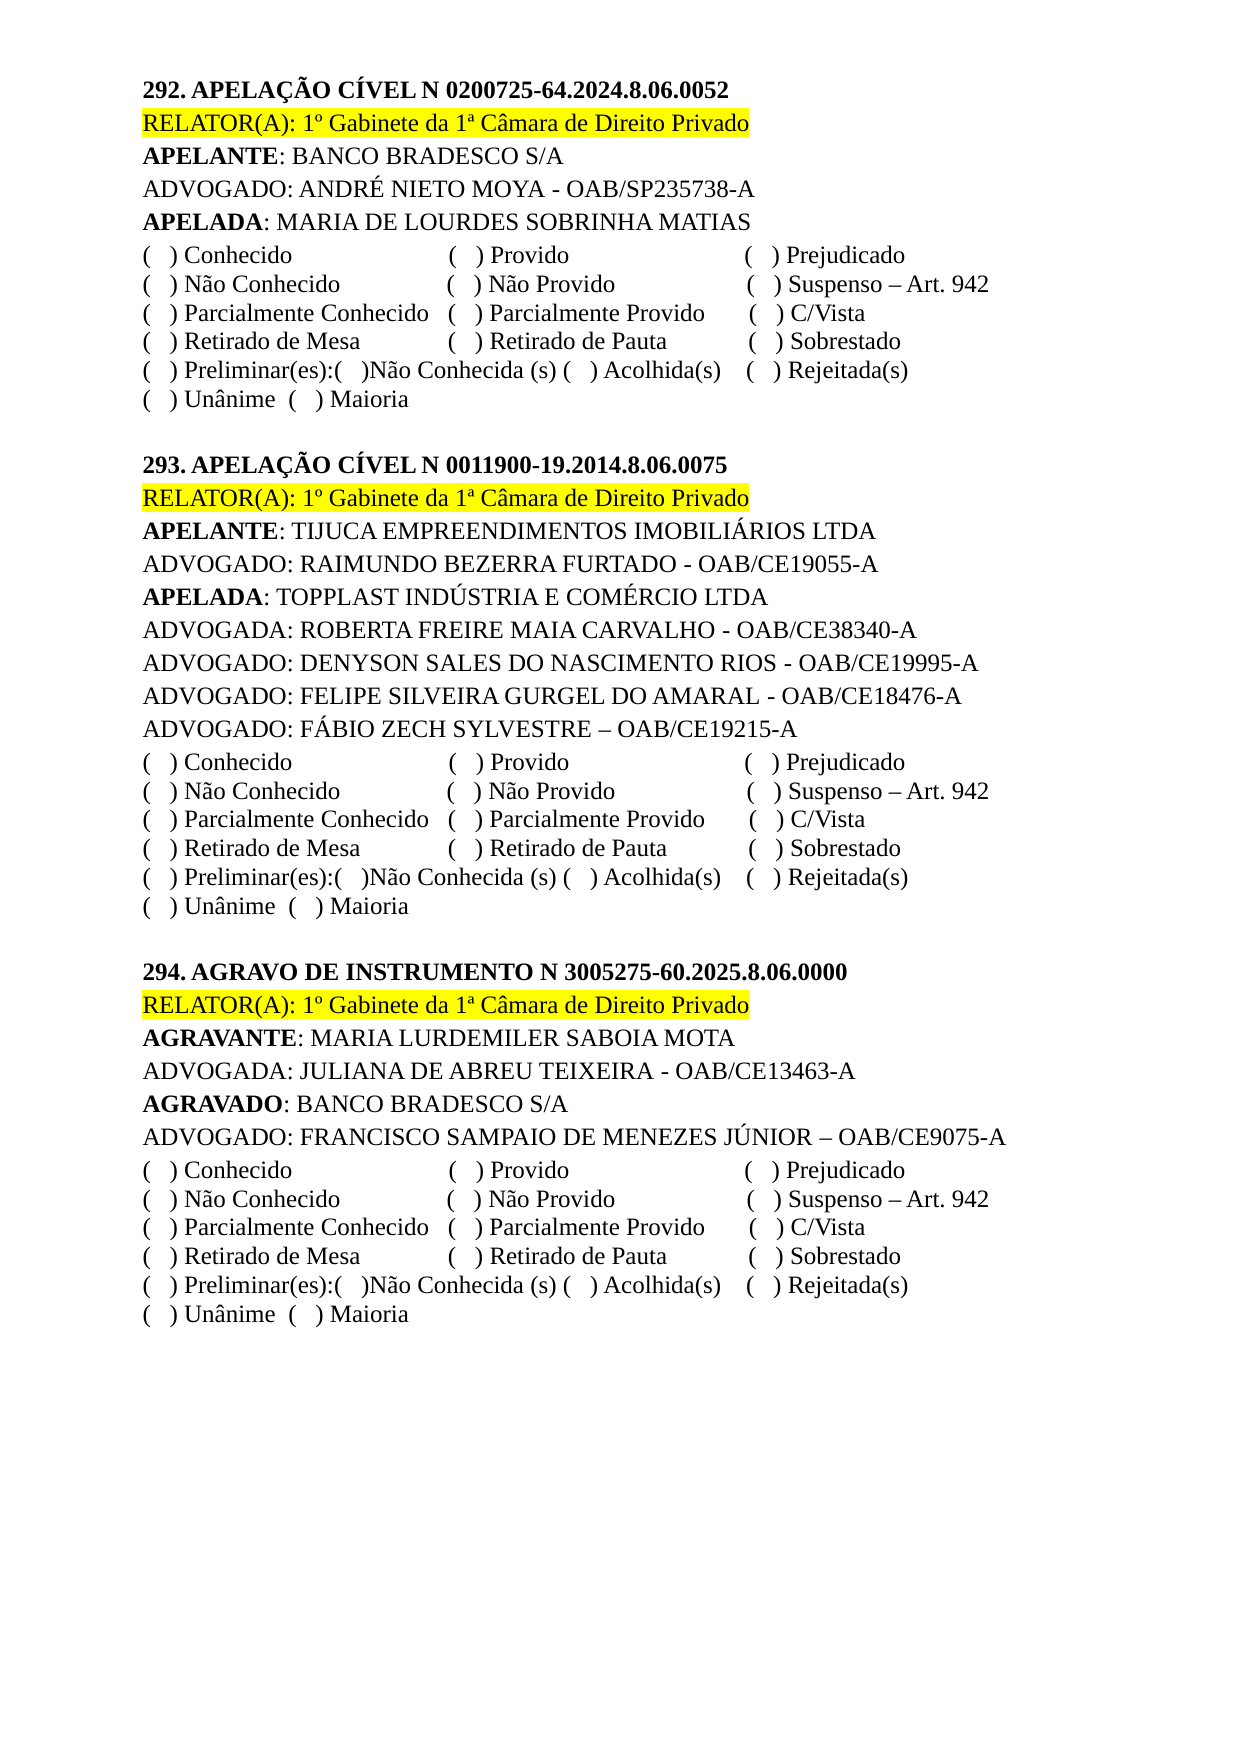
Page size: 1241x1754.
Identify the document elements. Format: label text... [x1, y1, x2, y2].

text ( ) Não Conhecido ( ) Não Provido ( ) Suspenso – Art. 942 [142, 1184, 1158, 1212]
text ( ) Preliminar(es):( )Não Conhecida (s) ( ) Acolhida(s) ( ) Rejeitada(s) [142, 862, 1158, 891]
text ( ) Retirado de Mesa ( ) Retirado de Pauta ( ) Sobrestado [142, 326, 1158, 355]
text ( ) Não Conhecido ( ) Não Provido ( ) Suspenso – Art. 942 [142, 776, 1158, 804]
text ( ) Unânime ( ) Maioria [142, 1299, 1141, 1393]
text ( ) Preliminar(es):( )Não Conhecida (s) ( ) Acolhida(s) ( ) Rejeitada(s) [142, 1270, 1158, 1299]
text ( ) Unânime ( ) Maioria 293. APELAÇÃO CÍVEL N 0011900-19.2014.8.06.0075 RELATOR(A): 1º Gabinete da 1ª Câmara de Direito Privado APELANTE: TIJUCA EMPREENDIMENTOS IMOBILIÁRIOS LTDA ADVOGADO: RAIMUNDO BEZERRA FURTADO - OAB/CE19055-A APELADA: TOPPLAST INDÚSTRIA E COMÉRCIO LTDA ADVOGADA: ROBERTA FREIRE MAIA CARVALHO - OAB/CE38340-A ADVOGADO: DENYSON SALES DO NASCIMENTO RIOS - OAB/CE19995-A ADVOGADO: FELIPE SILVEIRA GURGEL DO AMARAL - OAB/CE18476-A ADVOGADO: FÁBIO ZECH SYLVESTRE – OAB/CE19215-A [142, 384, 1141, 743]
text ( ) Não Conhecido ( ) Não Provido ( ) Suspenso – Art. 942 [142, 269, 1158, 298]
text ( ) Conhecido ( ) Provido ( ) Prejudicado [142, 1155, 1141, 1184]
text ( ) Parcialmente Conhecido ( ) Parcialmente Provido ( ) C/Vista [142, 804, 1158, 833]
text ( ) Parcialmente Conhecido ( ) Parcialmente Provido ( ) C/Vista [142, 1212, 1158, 1241]
text ( ) Retirado de Mesa ( ) Retirado de Pauta ( ) Sobrestado [142, 1241, 1158, 1270]
text ( ) Conhecido ( ) Provido ( ) Prejudicado [142, 240, 1141, 269]
text ( ) Parcialmente Conhecido ( ) Parcialmente Provido ( ) C/Vista [142, 298, 1158, 326]
text ( ) Conhecido ( ) Provido ( ) Prejudicado [142, 747, 1141, 776]
text ( ) Preliminar(es):( )Não Conhecida (s) ( ) Acolhida(s) ( ) Rejeitada(s) [142, 355, 1158, 384]
text ( ) Retirado de Mesa ( ) Retirado de Pauta ( ) Sobrestado [142, 833, 1158, 862]
text ( ) Unânime ( ) Maioria 294. AGRAVO DE INSTRUMENTO N 3005275-60.2025.8.06.0000 RELATOR(A): 1º Gabinete da 1ª Câmara de Direito Privado AGRAVANTE: MARIA LURDEMILER SABOIA MOTA ADVOGADA: JULIANA DE ABREU TEIXEIRA - OAB/CE13463-A AGRAVADO: BANCO BRADESCO S/A ADVOGADO: FRANCISCO SAMPAIO DE MENEZES JÚNIOR – OAB/CE9075-A [142, 891, 1141, 1151]
text 292. APELAÇÃO CÍVEL N 0200725-64.2024.8.06.0052 RELATOR(A): 1º Gabinete da 1ª Câmara de Direito Privado APELANTE: BANCO BRADESCO S/A ADVOGADO: ANDRÉ NIETO MOYA - OAB/SP235738-A APELADA: MARIA DE LOURDES SOBRINHA MATIAS [142, 75, 1141, 236]
